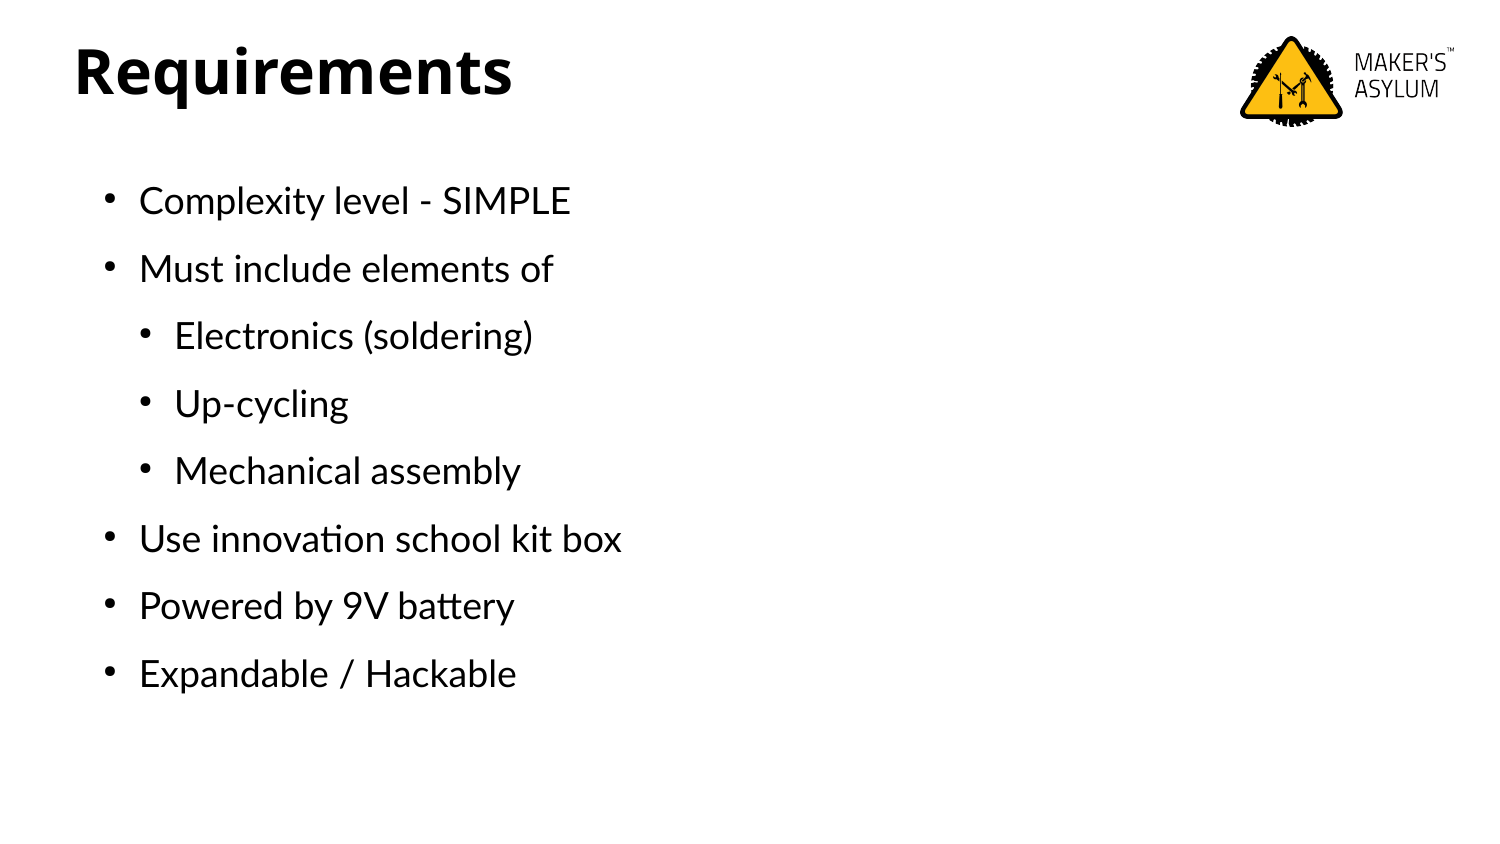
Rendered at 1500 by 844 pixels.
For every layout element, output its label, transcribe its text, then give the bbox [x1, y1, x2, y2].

text_box Complexity level - SIMPLE Must include elements of Electronics (soldering) Up-cycling Mechanical assembly Use innovation school kit box Powered by 9V battery Expandable / Hackable [88, 147, 691, 703]
picture [1240, 36, 1454, 128]
text_box Requirements [58, 11, 822, 127]
